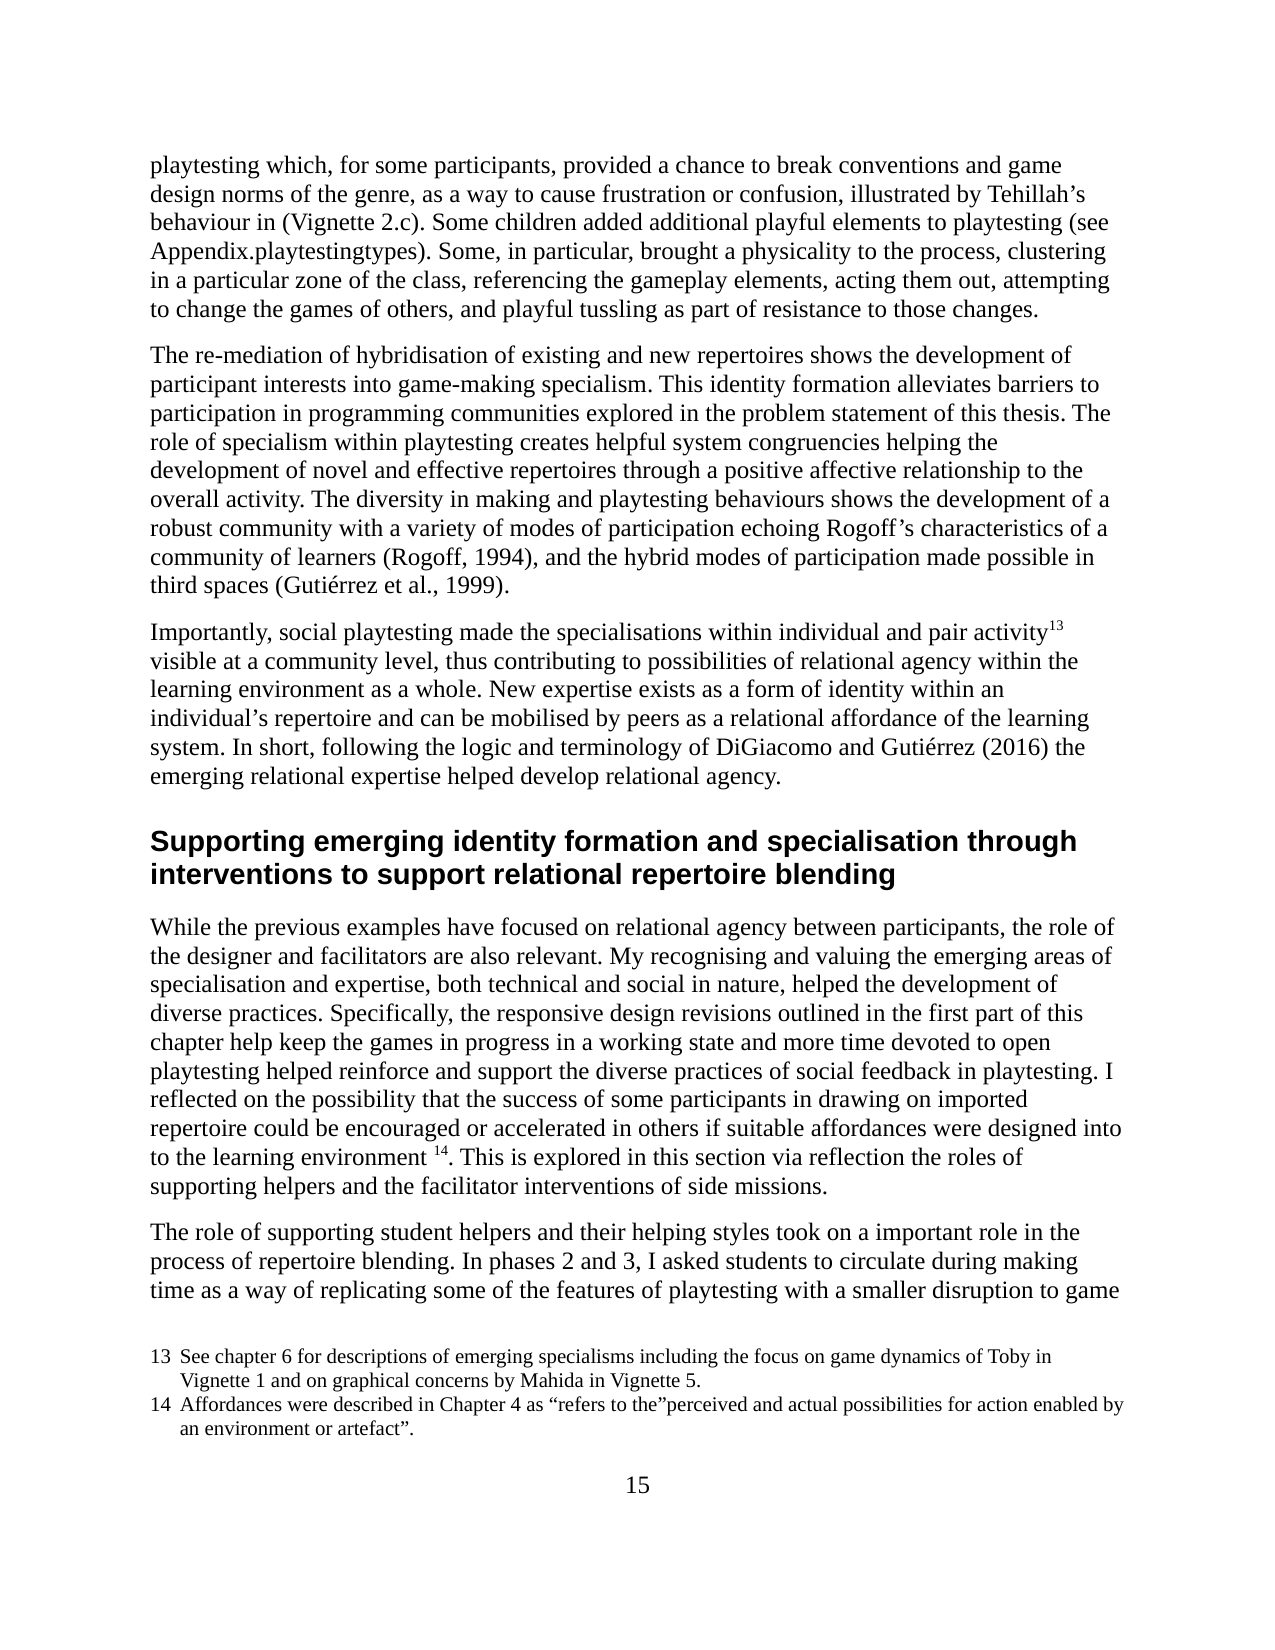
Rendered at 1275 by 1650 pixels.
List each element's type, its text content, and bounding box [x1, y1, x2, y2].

text The re-mediation of hybridisation of existing and new repertoires shows the development of participant interests into game-making specialism. This identity formation alleviates barriers to participation in programming communities explored in the problem statement of this thesis. The role of specialism within playtesting creates helpful system congruencies helping the development of novel and effective repertoires through a positive affective relationship to the overall activity. The diversity in making and playtesting behaviours shows the development of a robust community with a variety of modes of participation echoing Rogoff’s characteristics of a community of learners (Rogoff, 1994), and the hybrid modes of participation made possible in third spaces (Gutiérrez et al., 1999). [150, 340, 1125, 599]
text playtesting which, for some participants, provided a chance to break conventions and game design norms of the genre, as a way to cause frustration or confusion, illustrated by Tehillah’s behaviour in (Vignette 2.c). Some children added additional playful elements to playtesting (see Appendix.playtestingtypes). Some, in particular, brought a physicality to the process, clustering in a particular zone of the class, referencing the gameplay elements, acting them out, attempting to change the games of others, and playful tussling as part of resistance to those changes. [150, 150, 1125, 322]
text While the previous examples have focused on relational agency between participants, the role of the designer and facilitators are also relevant. My recognising and valuing the emerging areas of specialisation and expertise, both technical and social in nature, helped the development of diverse practices. Specifically, the responsive design revisions outlined in the first part of this chapter help keep the games in progress in a working state and more time devoted to open playtesting helped reinforce and support the diverse practices of social feedback in playtesting. I reflected on the possibility that the success of some participants in drawing on imported repertoire could be encouraged or accelerated in others if suitable affordances were designed into to the learning environment . This is explored in this section via reflection the roles of supporting helpers and the facilitator interventions of side missions. [150, 912, 1125, 1199]
text See chapter 6 for descriptions of emerging specialisms including the focus on game dynamics of Toby in Vignette 1 and on graphical concerns by Mahida in Vignette 5. [150, 1344, 1125, 1392]
text Affordances were described in Chapter 4 as “refers to the”perceived and actual possibilities for action enabled by an environment or artefact”. [150, 1392, 1125, 1440]
text Importantly, social playtesting made the specialisations within individual and pair activity visible at a community level, thus contributing to possibilities of relational agency within the learning environment as a whole. New expertise exists as a form of identity within an individual’s repertoire and can be mobilised by peers as a relational affordance of the learning system. In short, following the logic and terminology of DiGiacomo and Gutiérrez (2016) the emerging relational expertise helped develop relational agency. [150, 617, 1125, 789]
subtitle Supporting emerging identity formation and specialisation through interventions to support relational repertoire blending [150, 823, 1125, 891]
text The role of supporting student helpers and their helping styles took on a important role in the process of repertoire blending. In phases 2 and 3, I asked students to circulate during making time as a way of replicating some of the features of playtesting with a smaller disruption to game [150, 1217, 1125, 1304]
